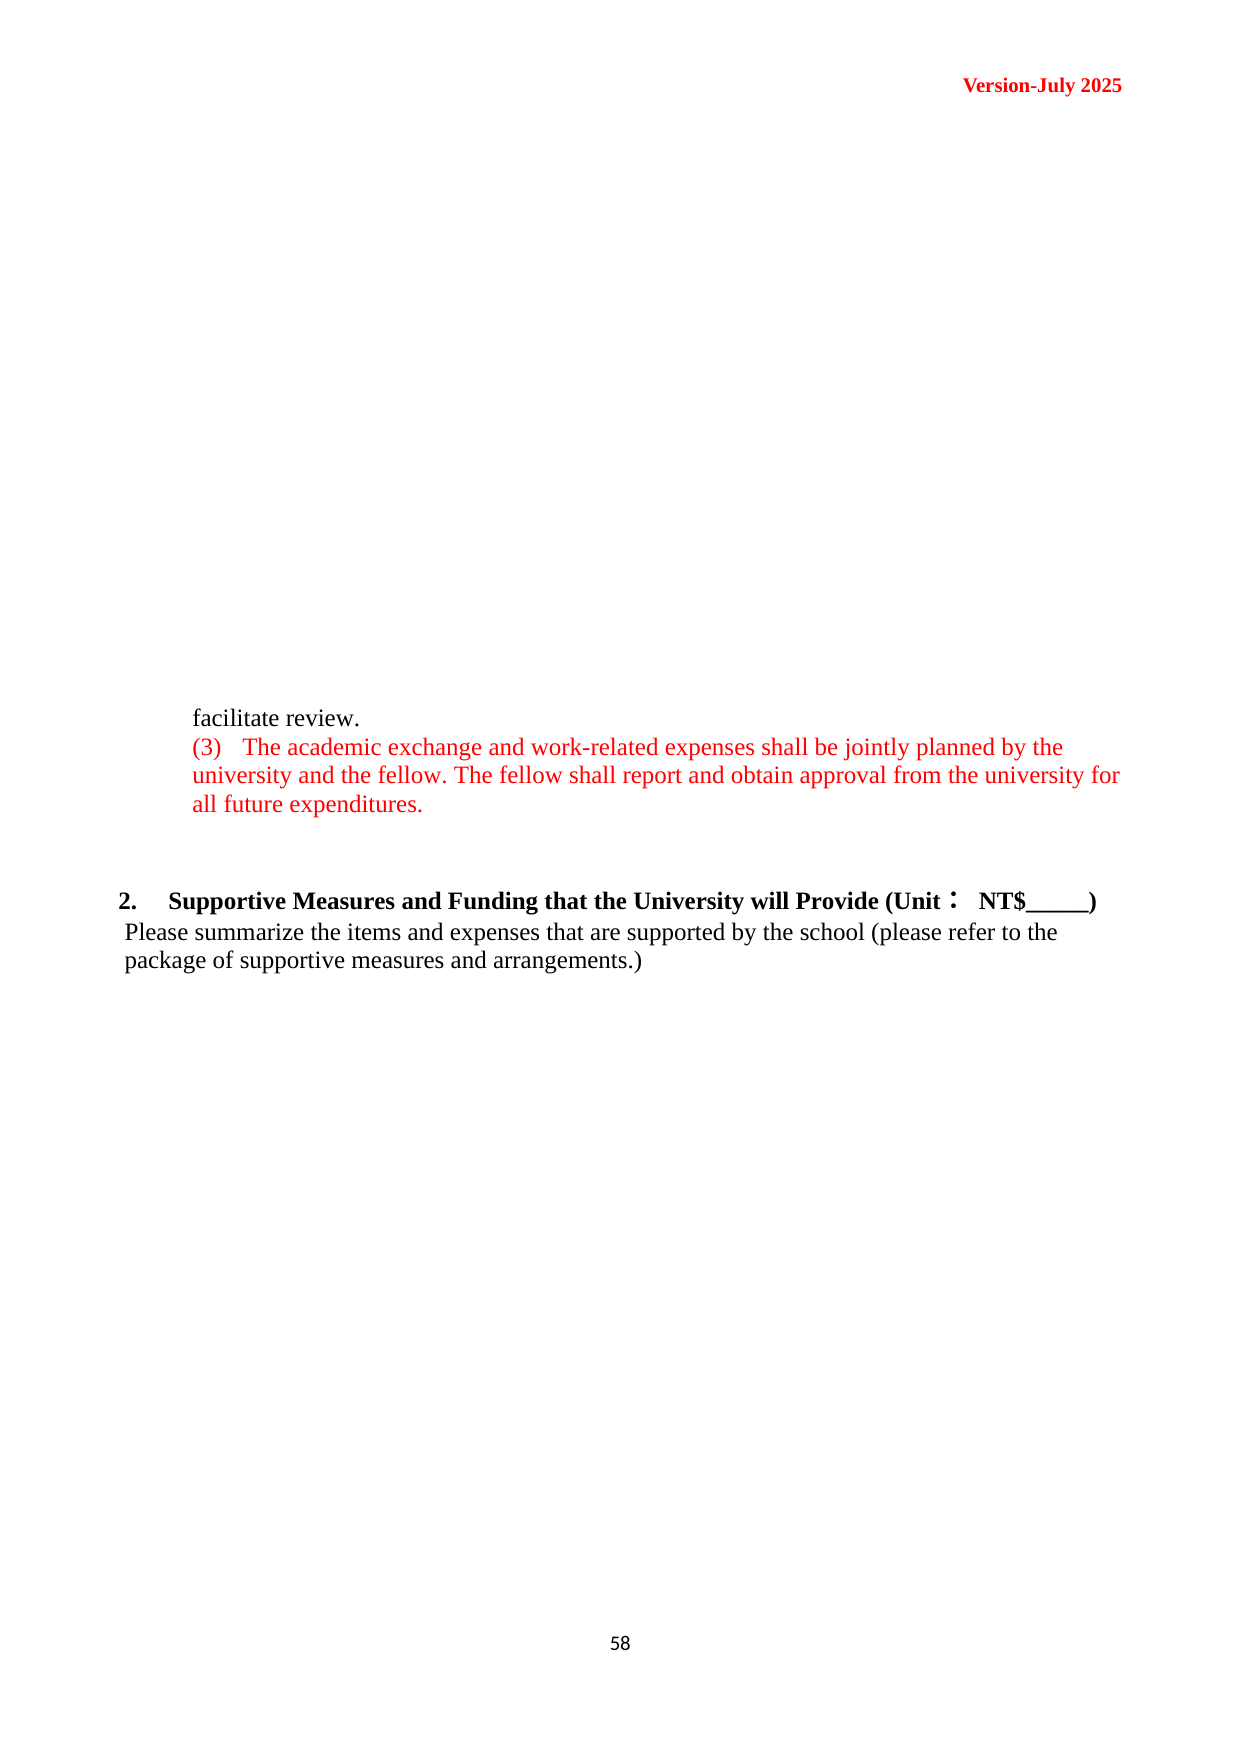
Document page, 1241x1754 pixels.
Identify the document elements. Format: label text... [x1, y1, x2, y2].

text package of supportive measures and arrangements.) [118, 945, 1122, 974]
list Supportive Measures and Funding that the University will Provide (Unit： NT$_____) [118, 880, 1151, 917]
list facilitate review. [192, 703, 1122, 732]
list The academic exchange and work-related expenses shall be jointly planned by the university and the fellow. The fellow shall report and obtain approval from the university for all future expenditures. [192, 732, 1122, 818]
text Please summarize the items and expenses that are supported by the school (please refer to the [118, 917, 1122, 945]
